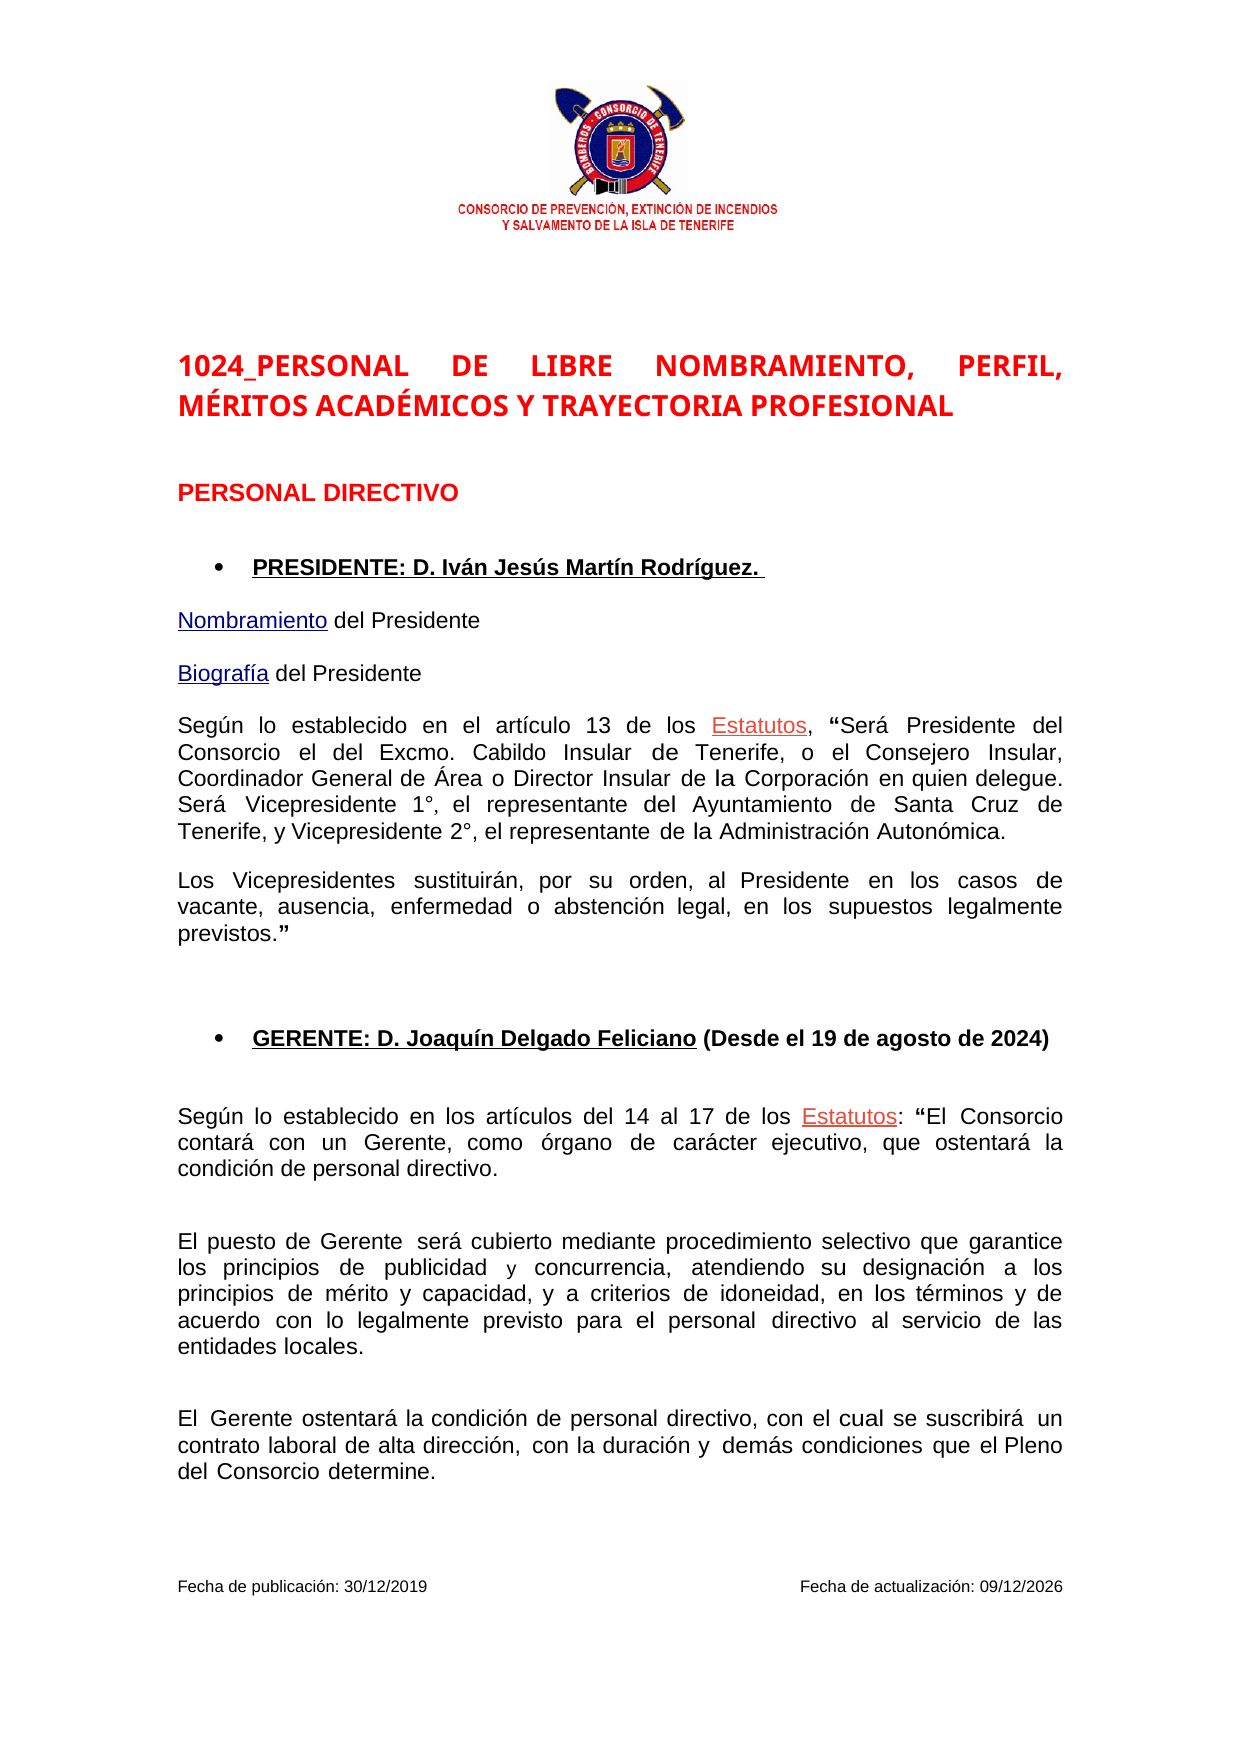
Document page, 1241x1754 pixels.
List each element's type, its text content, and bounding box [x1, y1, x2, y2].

text Biografía del Presidente [177, 660, 1063, 686]
text Nombramiento del Presidente [177, 607, 1063, 633]
text Los Vicepresidentes sustituirán, por su orden, al Presidente en los casos de vacante, ausencia, enfermedad o abstención legal, en los supuestos legalmente previstos.” [177, 867, 1063, 946]
list PRESIDENTE: D. Iván Jesús Martín Rodríguez. [215, 554, 1063, 581]
subtitle 1024_PERSONAL DE LIBRE NOMBRAMIENTO, PERFIL, MÉRITOS ACADÉMICOS Y TRAYECTORIA PROFESIONAL [177, 345, 1063, 425]
subtitle PERSONAL DIRECTIVO [177, 478, 1063, 507]
text El puesto de Gerente será cubierto mediante procedimiento selectivo que garantice los principios de publicidad y concurrencia, atendiendo su designación a los principios de mérito y capacidad, y a criterios de idoneidad, en los términos y de acuerdo con lo legalmente previsto para el personal directivo al servicio de las entidades locales. [177, 1228, 1063, 1359]
text Según lo establecido en los artículos del 14 al 17 de los Estatutos: “El Consorcio contará con un Gerente, como órgano de carácter ejecutivo, que ostentará la condición de personal directivo. [177, 1103, 1063, 1182]
text Según lo establecido en el artículo 13 de los Estatutos, “Será Presidente del Consorcio el del Excmo. Cabildo Insular de Tenerife, o el Consejero Insular, Coordinador General de Área o Director Insular de la Corporación en quien delegue. Será Vicepresidente 1°, el representante del Ayuntamiento de Santa Cruz de Tenerife, y Vicepresidente 2°, el representante de la Administración Autonómica. [177, 712, 1063, 844]
list GERENTE: D. Joaquín Delgado Feliciano (Desde el 19 de agosto de 2024) [215, 1025, 1063, 1051]
text El Gerente ostentará la condición de personal directivo, con el cual se suscribirá un contrato laboral de alta dirección, con la duración y demás condiciones que el Pleno del Consorcio determine. [177, 1405, 1063, 1484]
